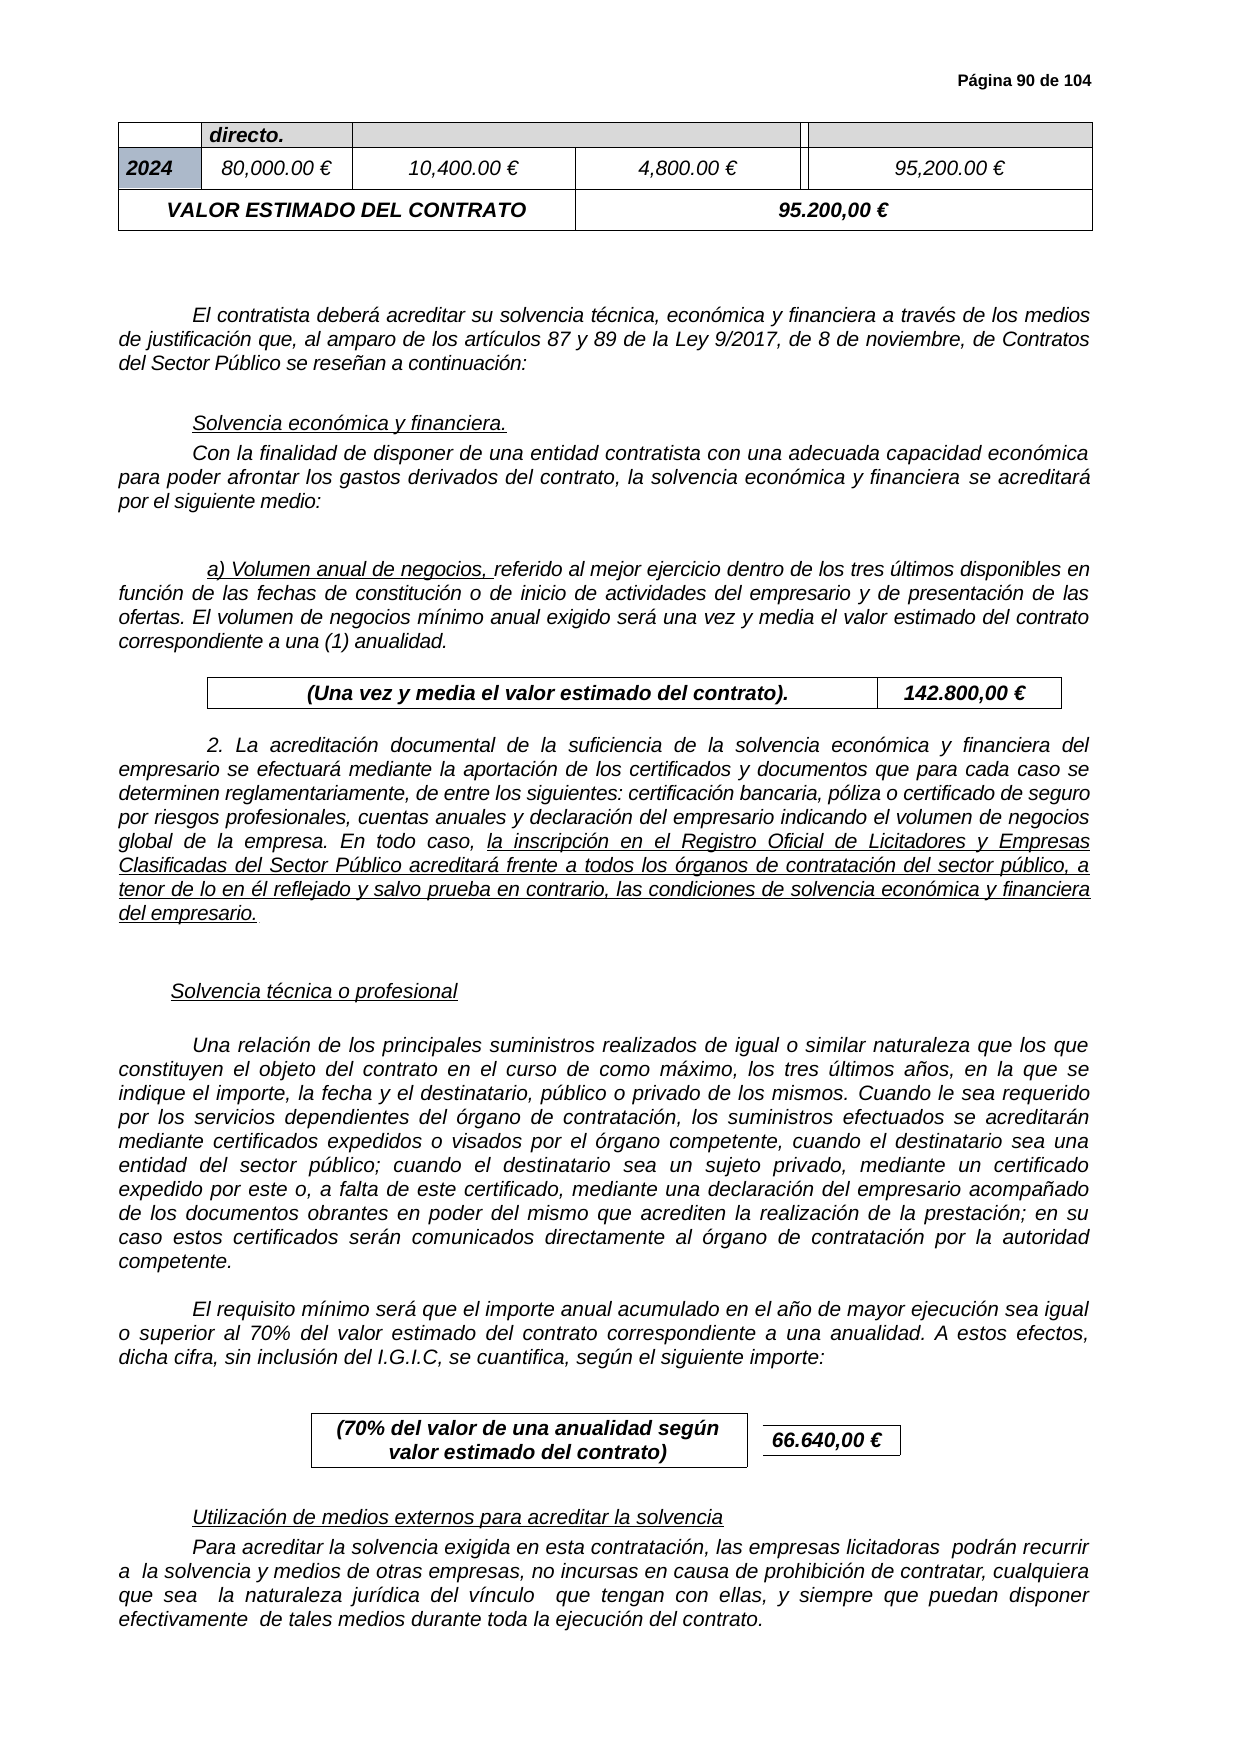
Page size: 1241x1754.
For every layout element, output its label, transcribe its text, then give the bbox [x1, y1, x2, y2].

text Una relación de los principales suministros realizados de igual o similar naturaleza que los que constituyen el objeto del contrato en el curso de como máximo, los tres últimos años, en la que se indique el importe, la fecha y el destinatario, público o privado de los mismos. Cuando le sea requerido por los servicios dependientes del órgano de contratación, los suministros efectuados se acreditarán mediante certificados expedidos o visados por el órgano competente, cuando el destinatario sea una entidad del sector público; cuando el destinatario sea un sujeto privado, mediante un certificado expedido por este o, a falta de este certificado, mediante una declaración del empresario acompañado de los documentos obrantes en poder del mismo que acrediten la realización de la prestación; en su caso estos certificados serán comunicados directamente al órgano de contratación por la autoridad competente. [118, 1033, 1092, 1273]
table_header (70% del valor de una anualidad según valor estimado del contrato) [303, 1405, 754, 1475]
table_cell 4.800,00 € [576, 148, 800, 188]
table_header (Una vez y media el valor estimado del contrato). [208, 678, 877, 708]
text Solvencia económica y financiera. [118, 411, 1092, 435]
table_header 142.800,00 € [878, 678, 1061, 708]
table_cell [801, 148, 808, 188]
text El requisito mínimo será que el importe anual acumulado en el año de mayor ejecución sea igual o superior al 70% del valor estimado del contrato correspondiente a una anualidad. A estos efectos, dicha cifra, sin inclusión del I.G.I.C, se cuantifica, según el siguiente importe: [118, 1297, 1092, 1369]
table_header [809, 123, 1092, 147]
table_header [801, 123, 808, 147]
text El contratista deberá acreditar su solvencia técnica, económica y financiera a través de los medios de justificación que, al amparo de los artículos 87 y 89 de la Ley 9/2017, de 8 de noviembre, de Contratos del Sector Público se reseñan a continuación: [118, 303, 1092, 374]
text Para acreditar la solvencia exigida en esta contratación, las empresas licitadoras podrán recurrir a la solvencia y medios de otras empresas, no incursas en causa de prohibición de contratar, cualquiera que sea la naturaleza jurídica del vínculo que tengan con ellas, y siempre que puedan disponer efectivamente de tales medios durante toda la ejecución del contrato. [118, 1535, 1092, 1631]
table_cell 2024 [119, 148, 201, 188]
table_header 66.640,00 € [755, 1405, 908, 1475]
text Utilización de medios externos para acreditar la solvencia [118, 1505, 1092, 1529]
text Solvencia técnica o profesional [118, 979, 1092, 1003]
table_header [119, 123, 201, 147]
text 2. La acreditación documental de la suficiencia de la solvencia económica y financiera del empresario se efectuará mediante la aportación de los certificados y documentos que para cada caso se determinen reglamentariamente, de entre los siguientes: certificación bancaria, póliza o certificado de seguro por riesgos profesionales, cuentas anuales y declaración del empresario indicando el volumen de negocios global de la empresa. En todo caso, la inscripción en el Registro Oficial de Licitadores y Empresas Clasificadas del Sector Público acreditará frente a todos los órganos de contratación del sector público, a tenor de lo en él reflejado y salvo prueba en contrario, las condiciones de solvencia económica y financiera del empresario. [118, 733, 1092, 925]
table_cell [353, 123, 800, 147]
table_cell 95.200,00 € [809, 148, 1092, 188]
table_cell 80.000,00 € [202, 148, 352, 188]
text a) Volumen anual de negocios, referido al mejor ejercicio dentro de los tres últimos disponibles en función de las fechas de constitución o de inicio de actividades del empresario y de presentación de las ofertas. El volumen de negocios mínimo anual exigido será una vez y media el valor estimado del contrato correspondiente a una (1) anualidad. [118, 557, 1092, 653]
table_cell 95.200,00 € [576, 190, 1092, 230]
table_cell VALOR ESTIMADO DEL CONTRATO [119, 190, 575, 230]
text Con la finalidad de disponer de una entidad contratista con una adecuada capacidad económica para poder afrontar los gastos derivados del contrato, la solvencia económica y financiera se acreditará por el siguiente medio: [118, 441, 1092, 513]
table_cell 10.400,00 € [353, 148, 575, 188]
table_cell directo. [202, 123, 352, 147]
